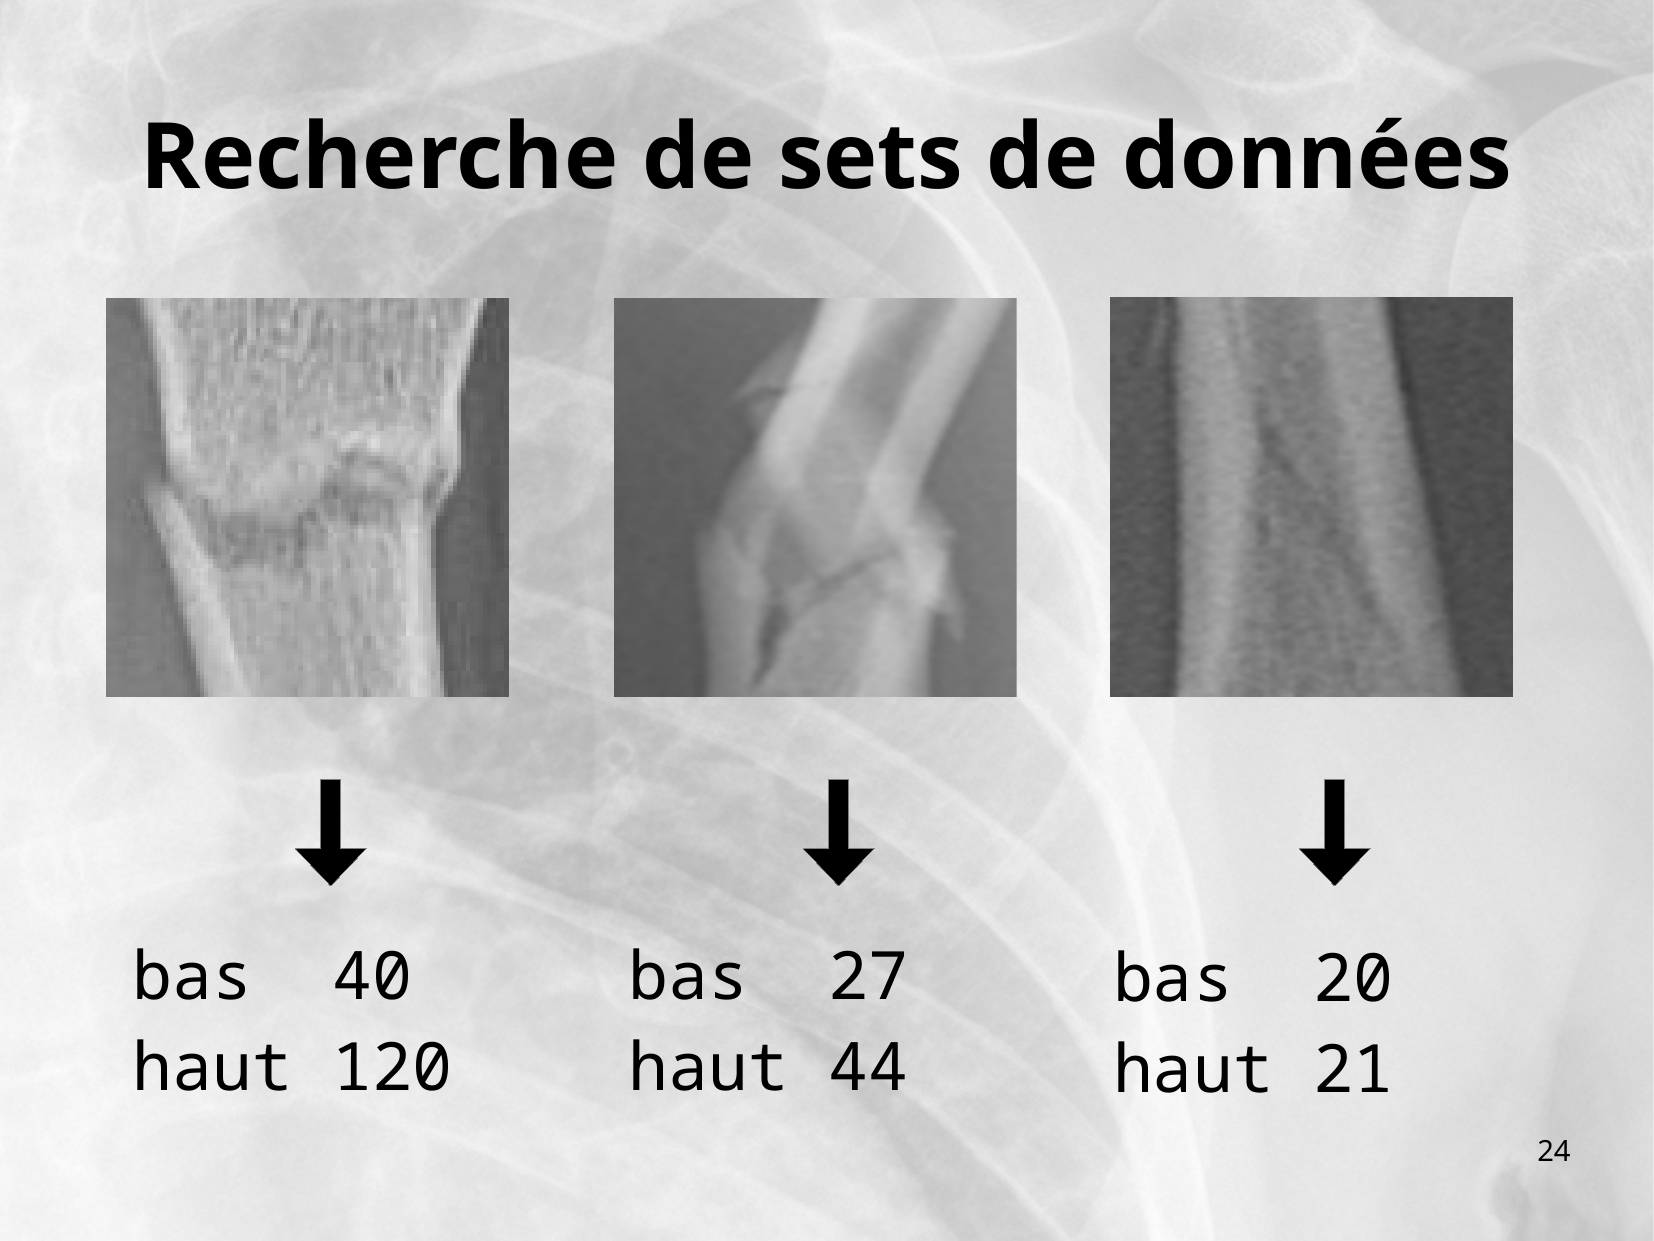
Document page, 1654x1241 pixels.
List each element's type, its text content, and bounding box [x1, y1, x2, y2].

text_box [295, 779, 367, 886]
title Recherche de sets de données [82, 49, 1571, 257]
text_box [1299, 779, 1371, 886]
text_box bas 20 haut 21 [1098, 923, 1548, 1099]
text_box [803, 779, 875, 886]
text_box bas 40 haut 120 [118, 921, 567, 1097]
picture [0, 0, 1654, 1241]
text_box bas 27 haut 44 [614, 921, 1063, 1097]
